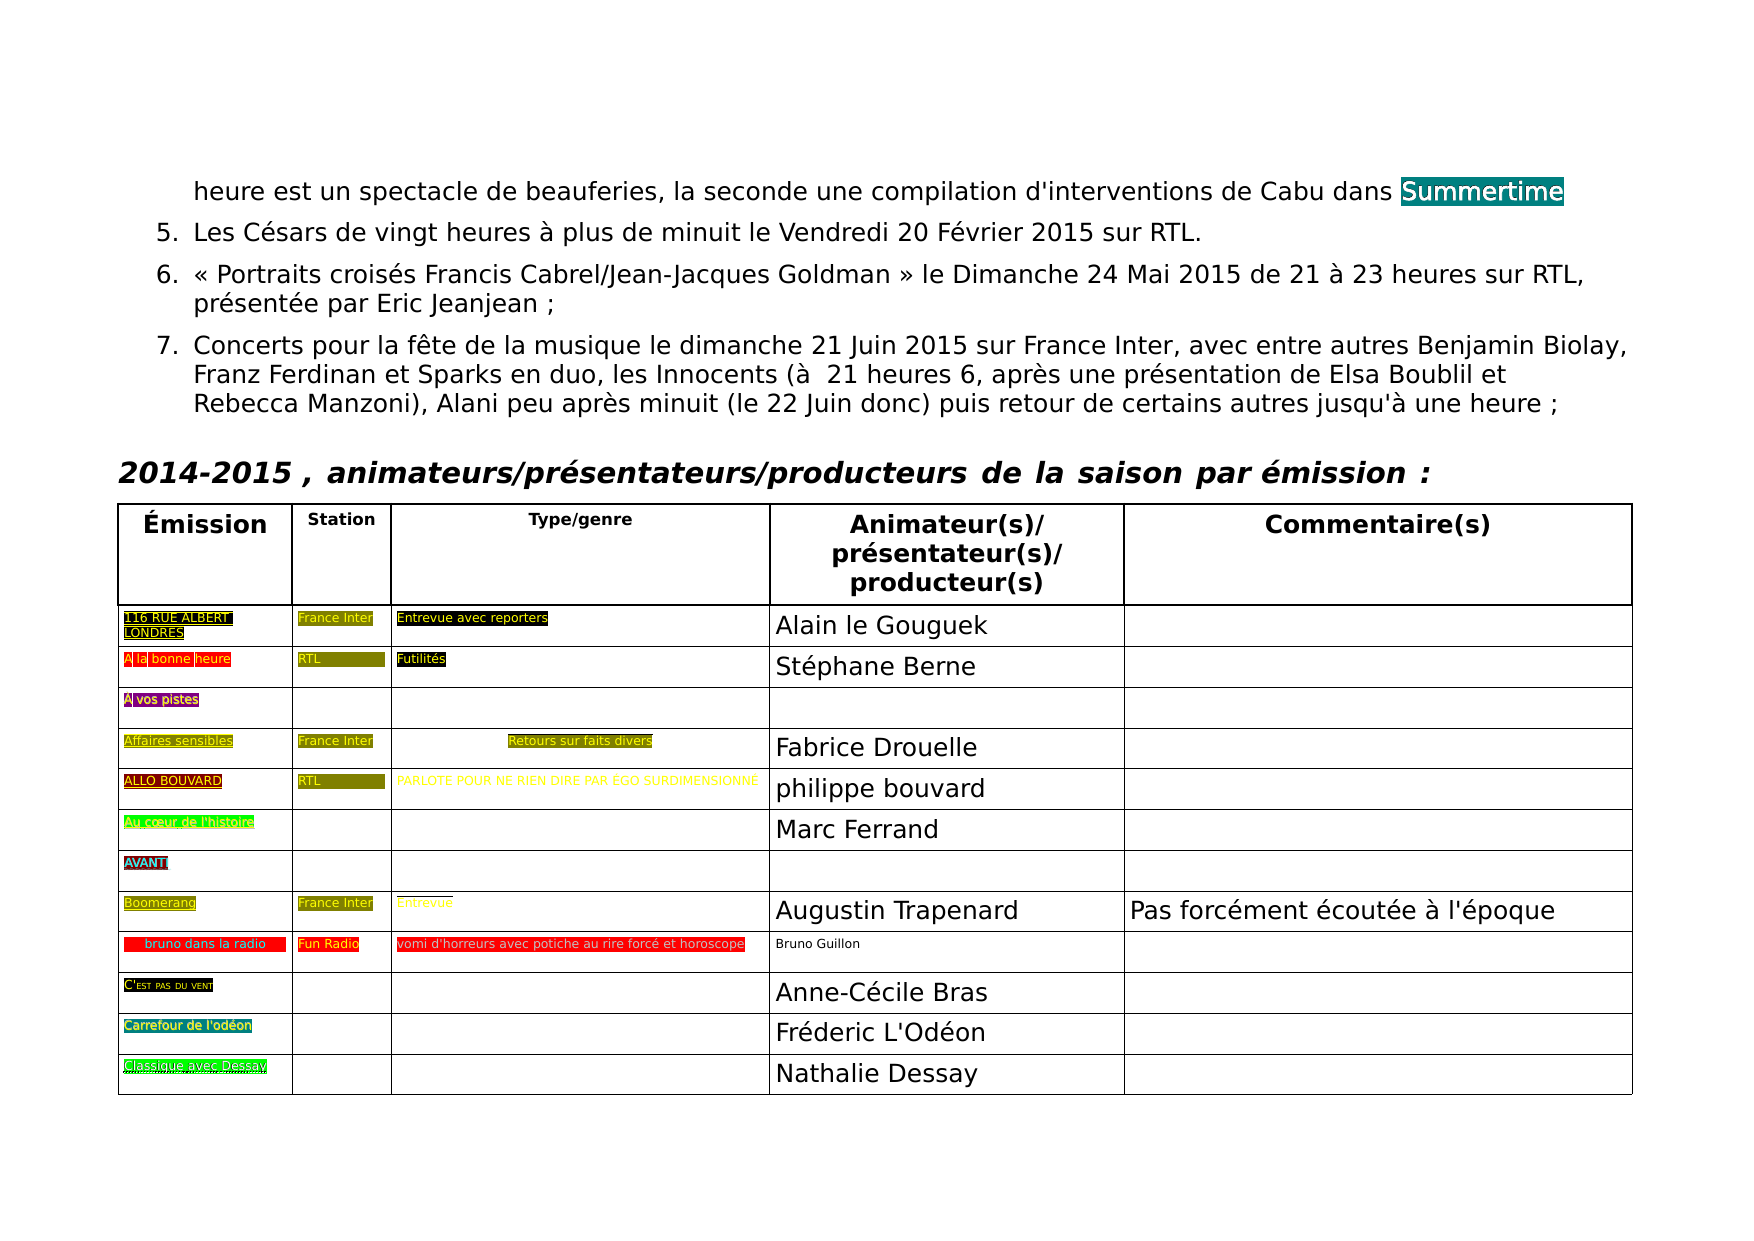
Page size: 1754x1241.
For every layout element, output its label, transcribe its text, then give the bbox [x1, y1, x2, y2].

table_cell Fabrice Drouelle [770, 729, 1124, 768]
table_cell Vomi d'horreurs avec potiche au rire forcé et horoscope [392, 932, 769, 972]
table_cell Anne-Cécile Bras [770, 973, 1124, 1013]
table_cell [293, 1014, 391, 1053]
table_cell Bruno dans la radio [119, 932, 292, 972]
table_cell A la bonne heure [119, 647, 292, 687]
table_cell [1125, 932, 1632, 972]
table_cell Retours sur faits divers [392, 729, 769, 768]
table_cell 116 rue Albert Londres [119, 606, 292, 646]
table_cell [392, 1014, 769, 1053]
table_cell Fréderic L'Odéon [770, 1014, 1124, 1053]
table_cell Futilités [392, 647, 769, 687]
table_cell Stéphane Berne [770, 647, 1124, 687]
table_cell [392, 810, 769, 850]
table_cell [293, 973, 391, 1013]
table_cell France Inter [293, 892, 391, 931]
table_cell Entrevue [392, 892, 769, 931]
table_cell [392, 1055, 769, 1094]
table_header Émission [119, 505, 291, 603]
table_cell [770, 688, 1124, 728]
table_cell RTL [293, 647, 391, 687]
table_cell Fun Radio [293, 932, 391, 972]
table_cell [1125, 647, 1632, 687]
table_cell [392, 851, 769, 891]
table_cell philippe bouvard [770, 769, 1124, 809]
table_cell [293, 851, 391, 891]
table_cell À vos pistes [119, 688, 292, 728]
list Les Césars de vingt heures à plus de minuit le Vendredi 20 Février 2015 sur RTL. [156, 218, 1636, 248]
table_cell France Inter [293, 606, 391, 646]
table_header Station [293, 505, 390, 603]
table_cell [293, 1055, 391, 1094]
list « Portraits croisés Francis Cabrel/Jean-Jacques Goldman » le Dimanche 24 Mai 2015 de 21 à 23 heures sur RTL, présentée par Eric Jeanjean ; [156, 260, 1636, 318]
table_cell [1125, 973, 1632, 1013]
list Concerts pour la fête de la musique le dimanche 21 Juin 2015 sur France Inter, avec entre autres Benjamin Biolay, Franz Ferdinan et Sparks en duo, les Innocents (à 21 heures 6, après une présentation de Elsa Boublil et Rebecca Manzoni), Alani peu après minuit (le 22 Juin donc) puis retour de certains autres jusqu'à une heure ; [156, 331, 1636, 418]
table_cell Bruno Guillon [770, 932, 1124, 972]
table_header Type/genre [392, 505, 769, 603]
table_cell [293, 688, 391, 728]
table_cell [1125, 1014, 1632, 1053]
table_cell [1125, 851, 1632, 891]
table_cell France Inter [293, 729, 391, 768]
table_cell Allo bouvard [119, 769, 292, 809]
table_cell [770, 851, 1124, 891]
table_cell Classique avec Dessay [119, 1055, 292, 1094]
table_cell Avanti [119, 851, 292, 891]
table_cell [1125, 769, 1632, 809]
table_header Animateur(s)/présentateur(s)/producteur(s) [771, 505, 1123, 603]
table_cell Pas forcément écoutée à l'époque [1125, 892, 1632, 931]
table_cell [1125, 688, 1632, 728]
list heure est un spectacle de beauferies, la seconde une compilation d'interventions de Cabu dans Summertime [156, 177, 1636, 206]
table_cell C'est pas du vent [119, 973, 292, 1013]
subtitle 2014-2015 , animateurs/présentateurs/producteurs de la saison par émission : [118, 456, 1636, 490]
table_cell [1125, 810, 1632, 850]
table_cell [1125, 1055, 1632, 1094]
table_cell Entrevue avec reporters [392, 606, 769, 646]
table_cell [293, 810, 391, 850]
table_cell RTL [293, 769, 391, 809]
table_header Commentaire(s) [1125, 505, 1631, 603]
table_cell Parlote pour ne rien dire par égo surdimensionné [392, 769, 769, 809]
table_cell [392, 688, 769, 728]
table_cell Alain le Gouguek [770, 606, 1124, 646]
table_cell Affaires sensibles [119, 729, 292, 768]
table_cell Nathalie Dessay [770, 1055, 1124, 1094]
table_cell [1125, 729, 1632, 768]
table_cell Au cœur de l'histoire [119, 810, 292, 850]
table_cell Carrefour de l'odéon [119, 1014, 292, 1053]
table_cell Boomerang [119, 892, 292, 931]
table_cell [1125, 606, 1632, 646]
table_cell Marc Ferrand [770, 810, 1124, 850]
table_cell [392, 973, 769, 1013]
table_cell Augustin Trapenard [770, 892, 1124, 931]
